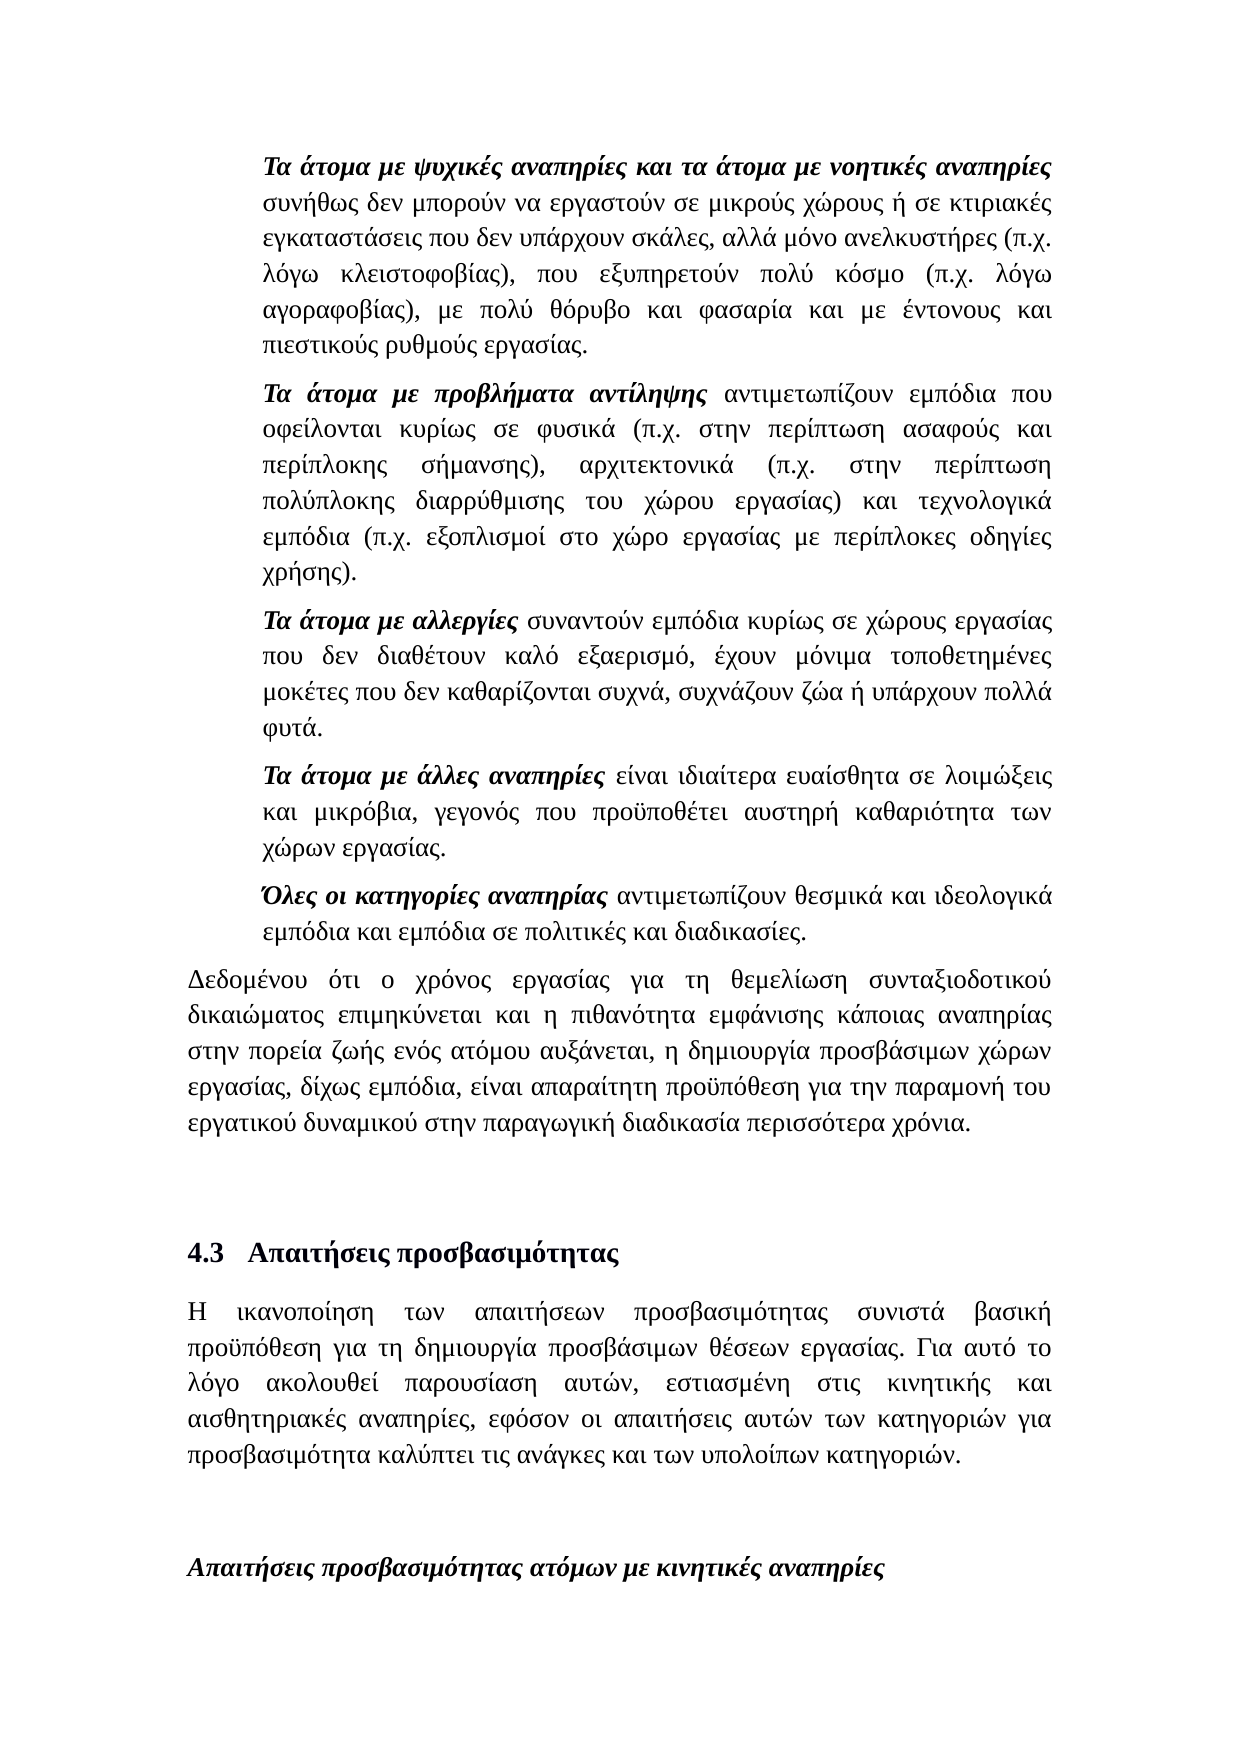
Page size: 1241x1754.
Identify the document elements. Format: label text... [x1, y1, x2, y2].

subtitle Απαιτήσεις προσβασιμότητας [187, 1236, 1053, 1269]
text Απαιτήσεις προσβασιμότητας ατόμων με κινητικές αναπηρίες [187, 1551, 1053, 1582]
text Δεδομένου ότι ο χρόνος εργασίας για τη θεμελίωση συνταξιοδοτικού δικαιώματος επιμηκύνεται και η πιθανότητα εμφάνισης κάποιας αναπηρίας στην πορεία ζωής ενός ατόμου αυξάνεται, η δημιουργία προσβάσιμων χώρων εργασίας, δίχως εμπόδια, είναι απαραίτητη προϋπόθεση για την παραμονή του εργατικού δυναμικού στην παραγωγική διαδικασία περισσότερα χρόνια. [187, 963, 1053, 1137]
text Όλες οι κατηγορίες αναπηρίας αντιμετωπίζουν θεσμικά και ιδεολογικά εμπόδια και εμπόδια σε πολιτικές και διαδικασίες. [262, 879, 1053, 946]
text Τα άτομα με άλλες αναπηρίες είναι ιδιαίτερα ευαίσθητα σε λοιμώξεις και μικρόβια, γεγονός που προϋποθέτει αυστηρή καθαριότητα των χώρων εργασίας. [262, 759, 1053, 862]
text Τα άτομα με ψυχικές αναπηρίες και τα άτομα με νοητικές αναπηρίες συνήθως δεν μπορούν να εργαστούν σε μικρούς χώρους ή σε κτιριακές εγκαταστάσεις που δεν υπάρχουν σκάλες, αλλά μόνο ανελκυστήρες (π.χ. λόγω κλειστοφοβίας), που εξυπηρετούν πολύ κόσμο (π.χ. λόγω αγοραφοβίας), με πολύ θόρυβο και φασαρία και με έντονους και πιεστικούς ρυθμούς εργασίας. [262, 150, 1053, 360]
text Η ικανοποίηση των απαιτήσεων προσβασιμότητας συνιστά βασική προϋπόθεση για τη δημιουργία προσβάσιμων θέσεων εργασίας. Για αυτό το λόγο ακολουθεί παρουσίαση αυτών, εστιασμένη στις κινητικής και αισθητηριακές αναπηρίες, εφόσον οι απαιτήσεις αυτών των κατηγοριών για προσβασιμότητα καλύπτει τις ανάγκες και των υπολοίπων κατηγοριών. [187, 1295, 1053, 1469]
text Τα άτομα με προβλήματα αντίληψης αντιμετωπίζουν εμπόδια που οφείλονται κυρίως σε φυσικά (π.χ. στην περίπτωση ασαφούς και περίπλοκης σήμανσης), αρχιτεκτονικά (π.χ. στην περίπτωση πολύπλοκης διαρρύθμισης του χώρου εργασίας) και τεχνολογικά εμπόδια (π.χ. εξοπλισμοί στο χώρο εργασίας με περίπλοκες οδηγίες χρήσης). [262, 377, 1053, 587]
text Τα άτομα με αλλεργίες συναντούν εμπόδια κυρίως σε χώρους εργασίας που δεν διαθέτουν καλό εξαερισμό, έχουν μόνιμα τοποθετημένες μοκέτες που δεν καθαρίζονται συχνά, συχνάζουν ζώα ή υπάρχουν πολλά φυτά. [262, 604, 1053, 742]
